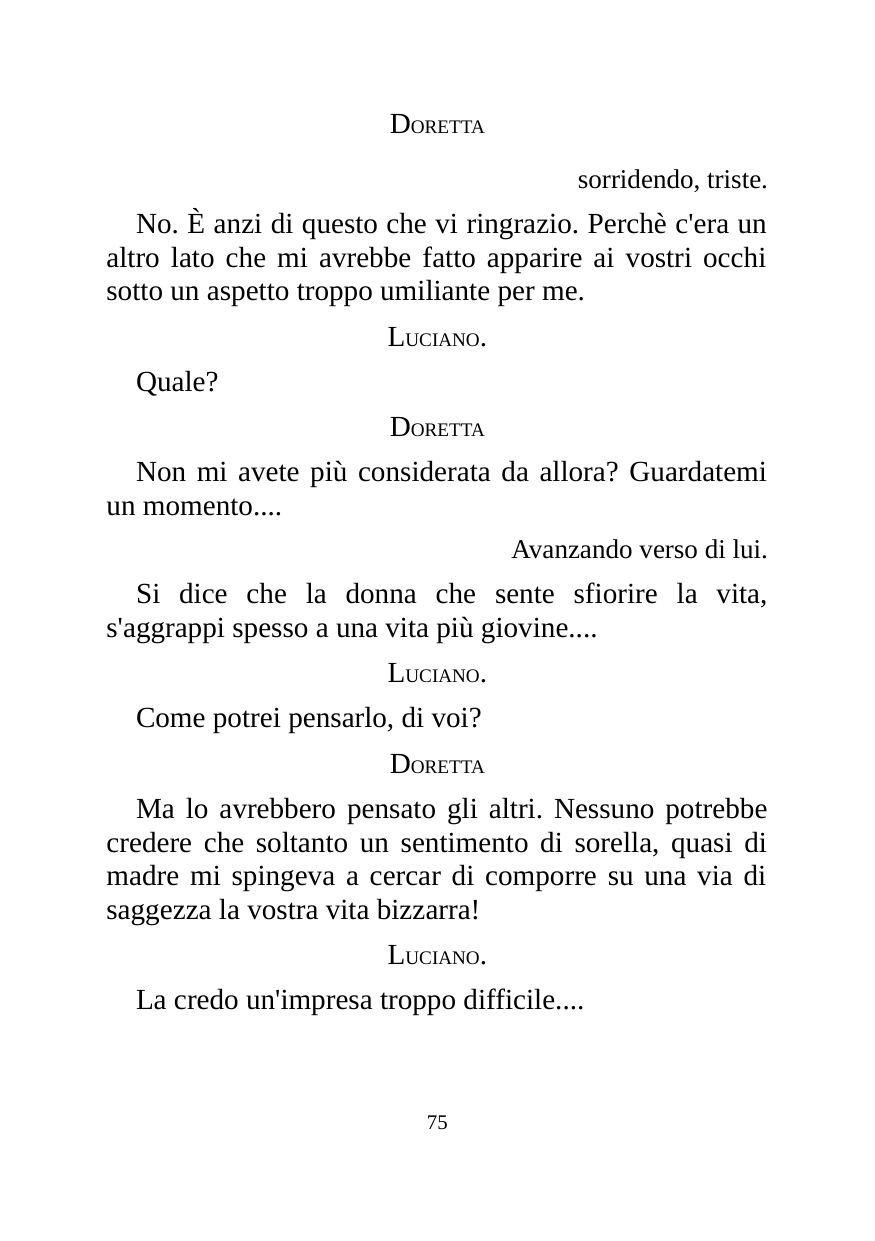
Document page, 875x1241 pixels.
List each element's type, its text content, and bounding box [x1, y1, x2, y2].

text Non mi avete più considerata da allora? Guardatemi un momento.... [106, 454, 768, 522]
text Doretta [106, 106, 768, 140]
text Come potrei pensarlo, di voi? [106, 701, 768, 734]
text Luciano. [106, 937, 768, 971]
text Luciano. [106, 319, 768, 352]
text Doretta [106, 409, 768, 443]
text La credo un'impresa troppo difficile.... [106, 982, 768, 1016]
text Si dice che la donna che sente sfiorire la vita, s'aggrappi spesso a una vita più giovine.... [106, 576, 768, 643]
text Ma lo avrebbero pensato gli altri. Nessuno potrebbe credere che soltanto un sentimento di sorella, quasi di madre mi spingeva a cercar di comporre su una via di saggezza la vostra vita bizzarra! [106, 791, 768, 925]
text Doretta [106, 746, 768, 779]
text sorridendo, triste. [402, 163, 768, 194]
text Avanzando verso di lui. [402, 533, 768, 564]
text Luciano. [106, 655, 768, 689]
text No. È anzi di questo che vi ringrazio. Perchè c'era un altro lato che mi avrebbe fatto apparire ai vostri occhi sotto un aspetto troppo umiliante per me. [106, 206, 768, 307]
text Quale? [106, 364, 768, 397]
